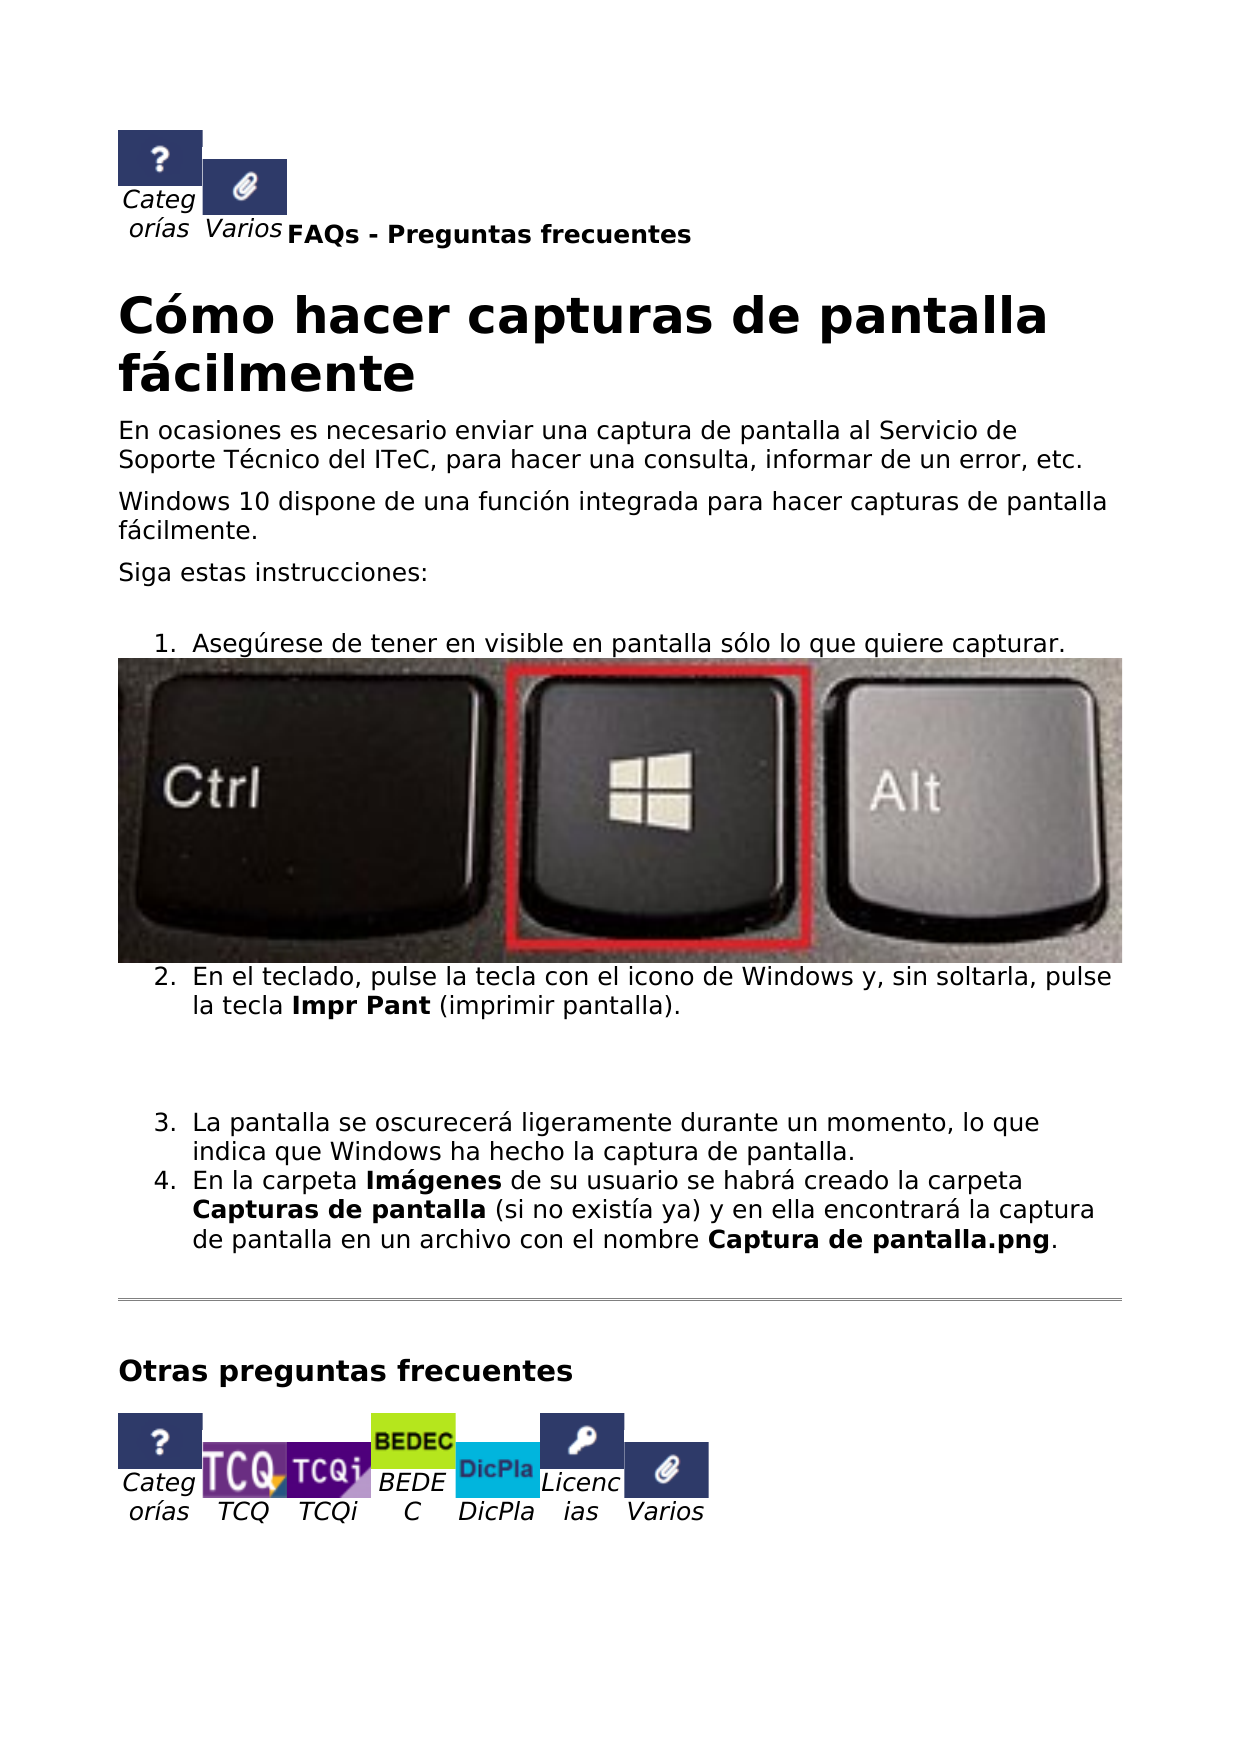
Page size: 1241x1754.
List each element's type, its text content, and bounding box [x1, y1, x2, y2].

text TCQi [287, 1498, 371, 1527]
text Windows 10 dispone de una función integrada para hacer capturas de pantalla fácilmente. [118, 487, 1122, 545]
picture [118, 130, 287, 215]
picture [458, 1460, 475, 1477]
text En ocasiones es necesario enviar una captura de pantalla al Servicio de Soporte Técnico del ITeC, para hacer una consulta, informar de un error, etc. [118, 416, 1122, 474]
text TCQ [202, 1498, 287, 1527]
text FAQs - Preguntas frecuentes [118, 118, 1122, 249]
text Varios [202, 215, 287, 244]
text DicPla [456, 1498, 540, 1527]
picture [522, 1465, 536, 1476]
text Siga estas instrucciones: [118, 558, 1122, 587]
text Varios [624, 1498, 709, 1527]
picture [477, 1465, 482, 1476]
text BEDEC [371, 1469, 456, 1527]
picture [118, 1413, 456, 1498]
list En el teclado, pulse la tecla con el icono de Windows y, sin soltarla, pulse la tecla Impr Pant (imprimir pantalla). [177, 963, 1122, 1108]
picture [497, 1460, 512, 1476]
picture [514, 1461, 518, 1476]
list La pantalla se oscurecerá ligeramente durante un momento, lo que indica que Windows ha hecho la captura de pantalla. [177, 1108, 1122, 1166]
subtitle Otras preguntas frecuentes [118, 1355, 1122, 1389]
picture [540, 1413, 709, 1498]
list En la carpeta Imágenes de su usuario se habrá creado la carpeta Capturas de pantalla (si no existía ya) y en ella encontrará la captura de pantalla en un archivo con el nombre Captura de pantalla.png. [177, 1166, 1122, 1254]
text Categorías [118, 186, 202, 244]
picture [485, 1465, 495, 1476]
list Asegúrese de tener en visible en pantalla sólo lo que quiere capturar. [177, 629, 1122, 658]
picture [118, 658, 1123, 963]
text Categorías [118, 1469, 202, 1527]
text Licencias [540, 1469, 624, 1527]
subtitle Cómo hacer capturas de pantalla fácilmente [118, 287, 1122, 403]
